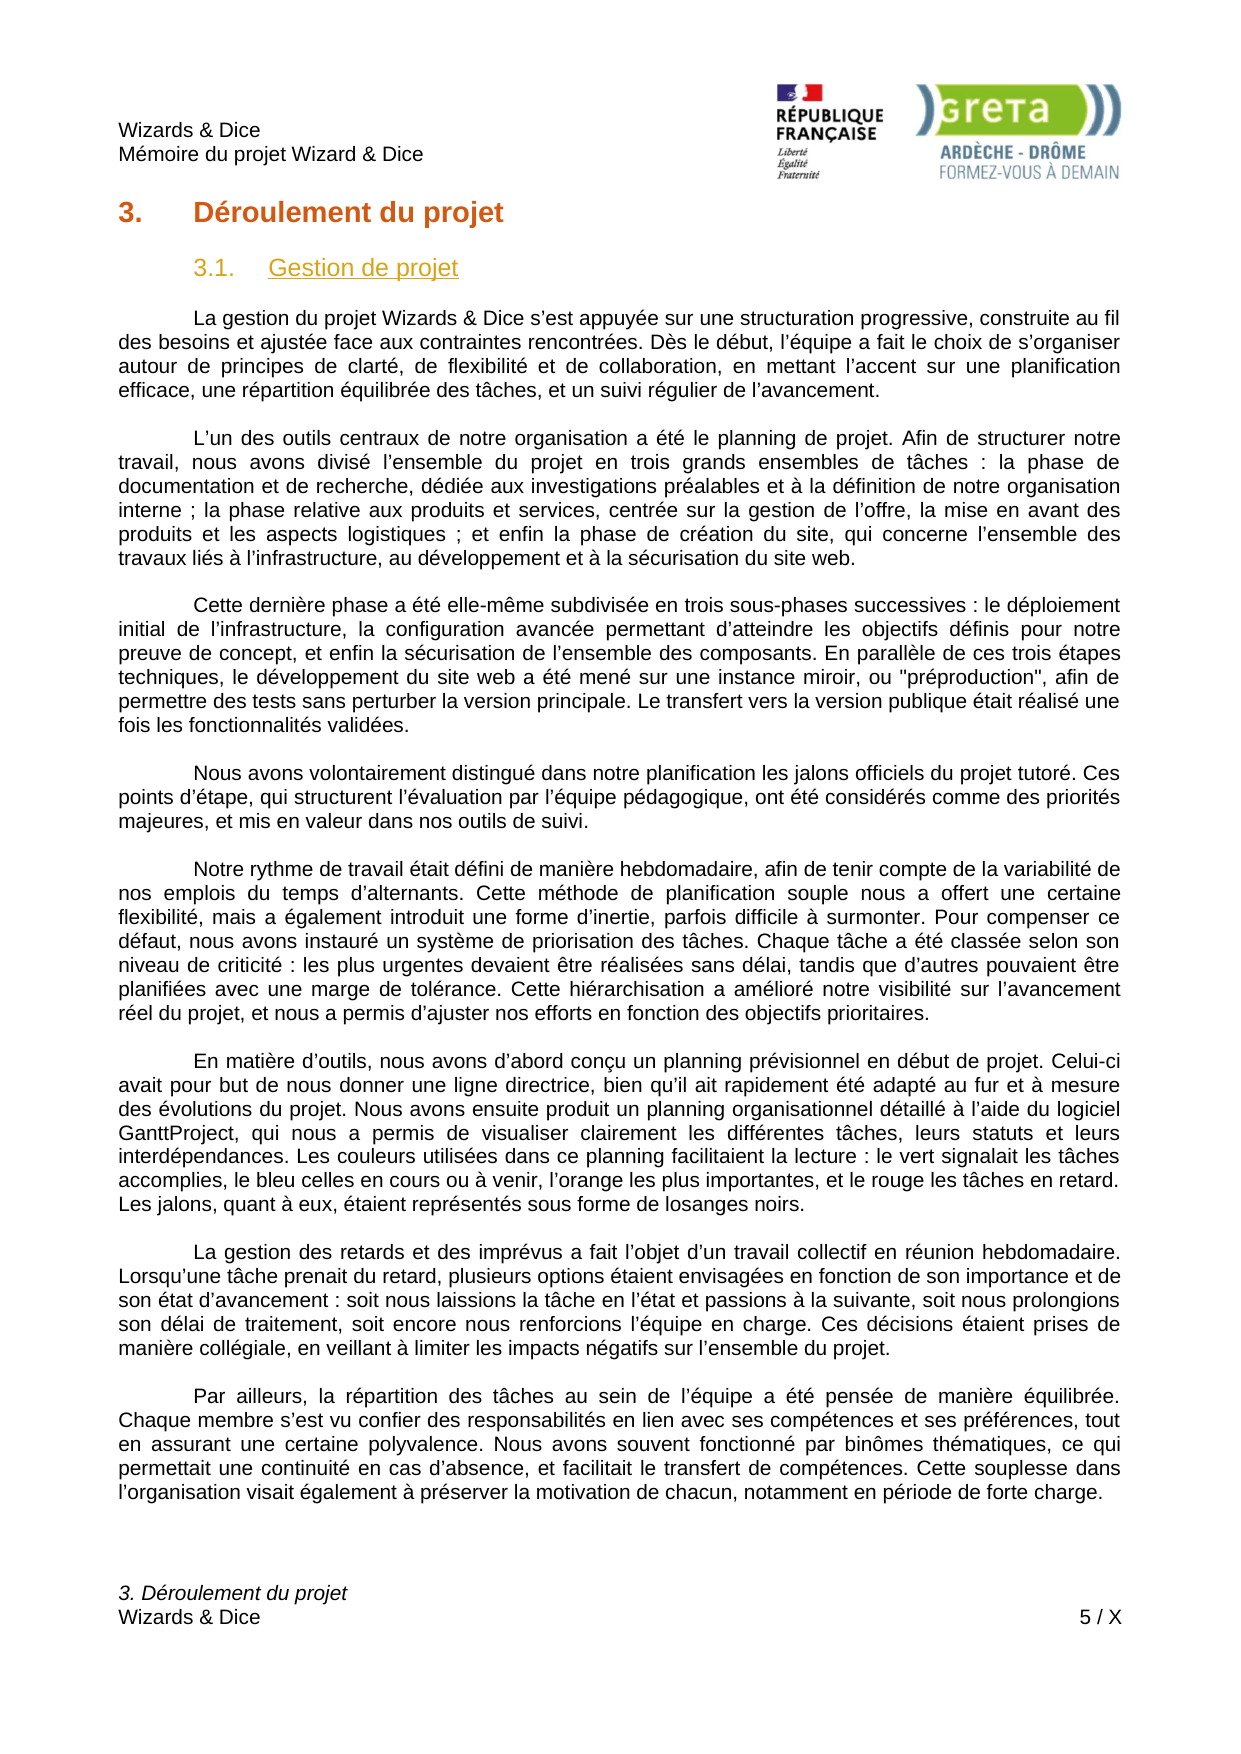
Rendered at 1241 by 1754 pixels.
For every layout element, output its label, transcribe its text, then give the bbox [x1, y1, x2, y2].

text Notre rythme de travail était défini de manière hebdomadaire, afin de tenir compte de la variabilité de nos emplois du temps d’alternants. Cette méthode de planification souple nous a offert une certaine flexibilité, mais a également introduit une forme d’inertie, parfois difficile à surmonter. Pour compenser ce défaut, nous avons instauré un système de priorisation des tâches. Chaque tâche a été classée selon son niveau de criticité : les plus urgentes devaient être réalisées sans délai, tandis que d’autres pouvaient être planifiées avec une marge de tolérance. Cette hiérarchisation a amélioré notre visibilité sur l’avancement réel du projet, et nous a permis d’ajuster nos efforts en fonction des objectifs prioritaires. [118, 857, 1122, 1024]
text L’un des outils centraux de notre organisation a été le planning de projet. Afin de structurer notre travail, nous avons divisé l’ensemble du projet en trois grands ensembles de tâches : la phase de documentation et de recherche, dédiée aux investigations préalables et à la définition de notre organisation interne ; la phase relative aux produits et services, centrée sur la gestion de l’offre, la mise en avant des produits et les aspects logistiques ; et enfin la phase de création du site, qui concerne l’ensemble des travaux liés à l’infrastructure, au développement et à la sécurisation du site web. [118, 426, 1122, 569]
text Par ailleurs, la répartition des tâches au sein de l’équipe a été pensée de manière équilibrée. Chaque membre s’est vu confier des responsabilités en lien avec ses compétences et ses préférences, tout en assurant une certaine polyvalence. Nous avons souvent fonctionné par binômes thématiques, ce qui permettait une continuité en cas d’absence, et facilitait le transfert de compétences. Cette souplesse dans l’organisation visait également à préserver la motivation de chacun, notamment en période de forte charge. [118, 1384, 1122, 1504]
subtitle Gestion de projet [193, 253, 1122, 282]
text La gestion des retards et des imprévus a fait l’objet d’un travail collectif en réunion hebdomadaire. Lorsqu’une tâche prenait du retard, plusieurs options étaient envisagées en fonction de son importance et de son état d’avancement : soit nous laissions la tâche en l’état et passions à la suivante, soit nous prolongions son délai de traitement, soit encore nous renforcions l’équipe en charge. Ces décisions étaient prises de manière collégiale, en veillant à limiter les impacts négatifs sur l’ensemble du projet. [118, 1240, 1122, 1360]
picture [776, 82, 1124, 182]
text En matière d’outils, nous avons d’abord conçu un planning prévisionnel en début de projet. Celui-ci avait pour but de nous donner une ligne directrice, bien qu’il ait rapidement été adapté au fur et à mesure des évolutions du projet. Nous avons ensuite produit un planning organisationnel détaillé à l’aide du logiciel GanttProject, qui nous a permis de visualiser clairement les différentes tâches, leurs statuts et leurs interdépendances. Les couleurs utilisées dans ce planning facilitaient la lecture : le vert signalait les tâches accomplies, le bleu celles en cours ou à venir, l’orange les plus importantes, et le rouge les tâches en retard. Les jalons, quant à eux, étaient représentés sous forme de losanges noirs. [118, 1048, 1122, 1216]
text La gestion du projet Wizards & Dice s’est appuyée sur une structuration progressive, construite au fil des besoins et ajustée face aux contraintes rencontrées. Dès le début, l’équipe a fait le choix de s’organiser autour de principes de clarté, de flexibilité et de collaboration, en mettant l’accent sur une planification efficace, une répartition équilibrée des tâches, et un suivi régulier de l’avancement. [118, 306, 1122, 402]
text Cette dernière phase a été elle-même subdivisée en trois sous-phases successives : le déploiement initial de l’infrastructure, la configuration avancée permettant d’atteindre les objectifs définis pour notre preuve de concept, et enfin la sécurisation de l’ensemble des composants. En parallèle de ces trois étapes techniques, le développement du site web a été mené sur une instance miroir, ou "préproduction", afin de permettre des tests sans perturber la version principale. Le transfert vers la version publique était réalisé une fois les fonctionnalités validées. [118, 593, 1122, 737]
subtitle Déroulement du projet [118, 196, 1122, 229]
text Nous avons volontairement distingué dans notre planification les jalons officiels du projet tutoré. Ces points d’étape, qui structurent l’évaluation par l’équipe pédagogique, ont été considérés comme des priorités majeures, et mis en valeur dans nos outils de suivi. [118, 761, 1122, 833]
